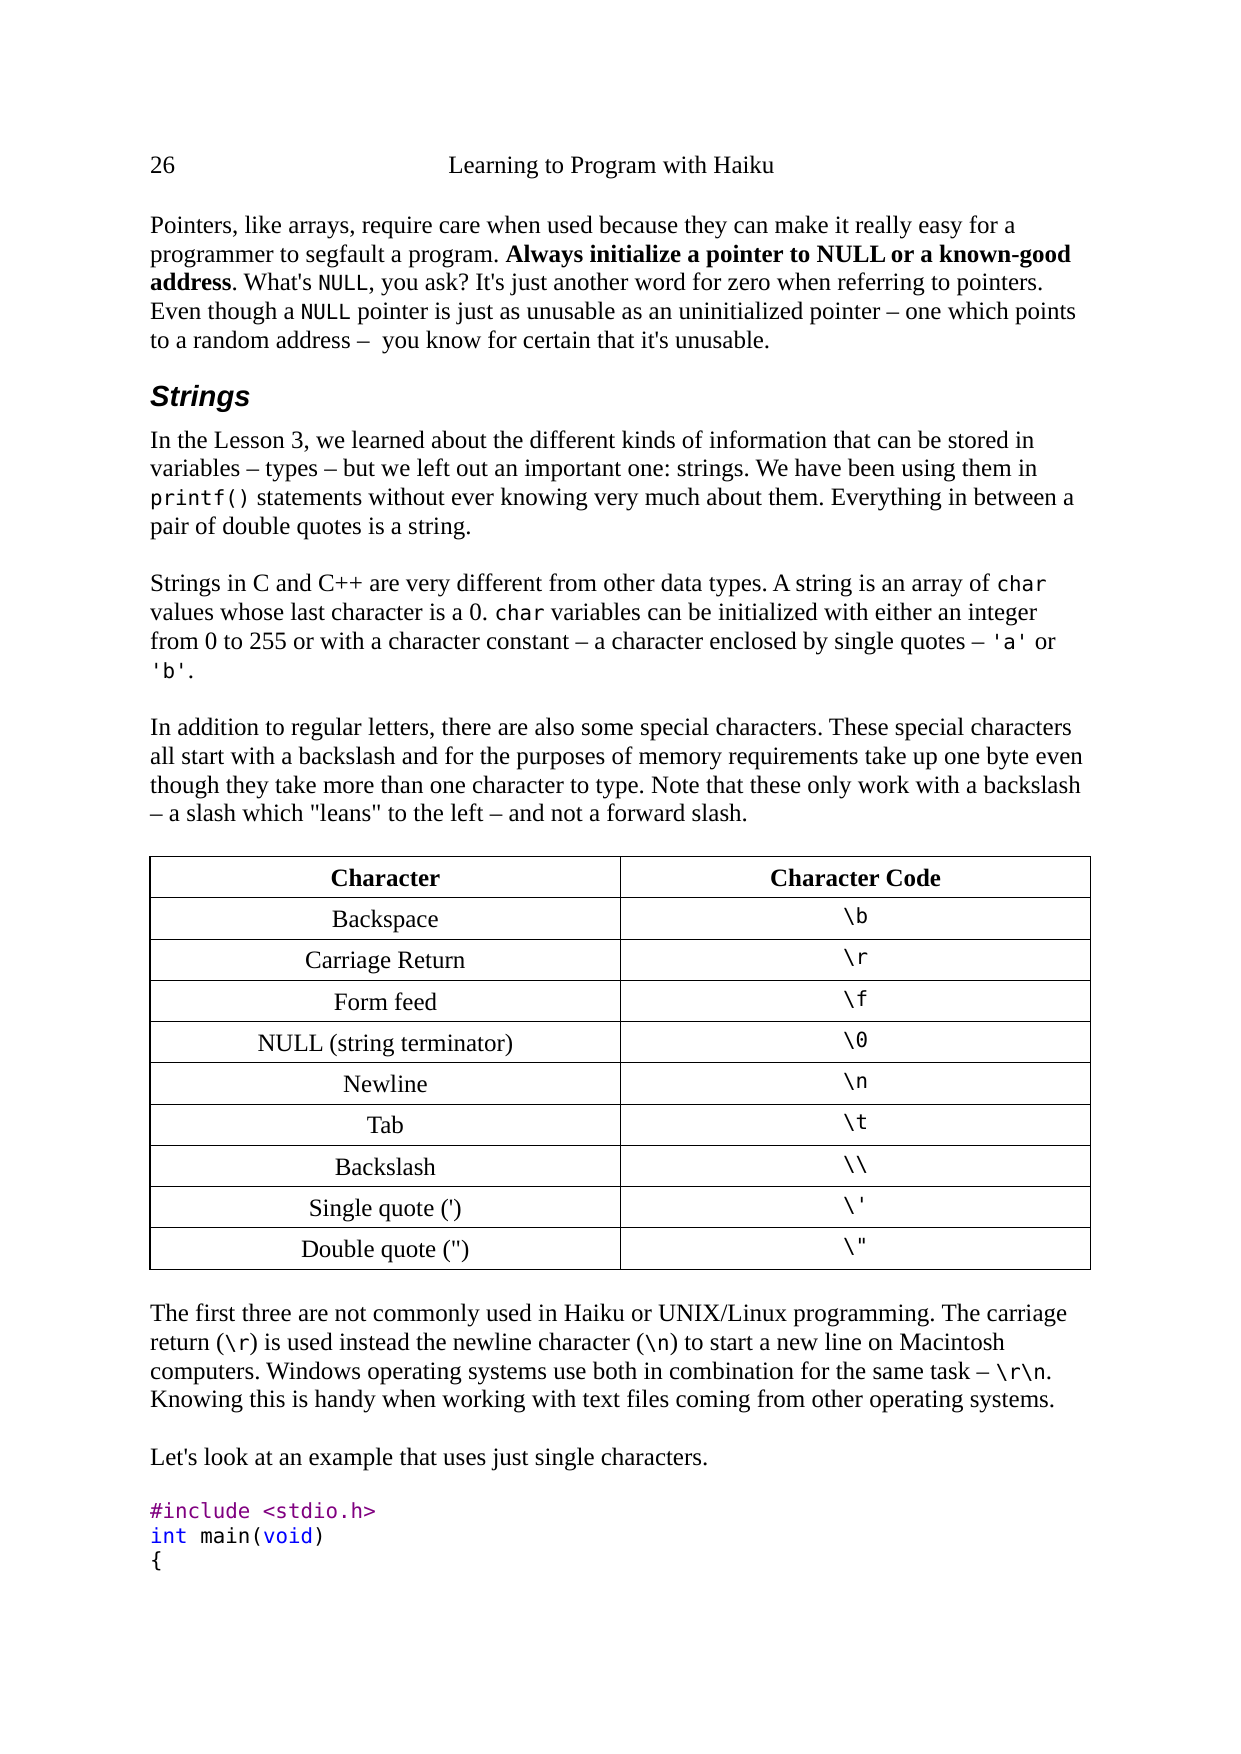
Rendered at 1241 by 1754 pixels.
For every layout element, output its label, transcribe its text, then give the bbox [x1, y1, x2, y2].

table_cell Double quote (") [151, 1228, 620, 1268]
table_cell \r [621, 940, 1090, 980]
table_cell \' [621, 1187, 1090, 1227]
text { [150, 1548, 1091, 1572]
text int main(void) [150, 1524, 1091, 1548]
table_cell \t [621, 1105, 1090, 1145]
text #include <stdio.h> [150, 1499, 1091, 1524]
text In addition to regular letters, there are also some special characters. These special characters all start with a backslash and for the purposes of memory requirements take up one byte even though they take more than one character to type. Note that these only work with a backslash – a slash which "leans" to the left – and not a forward slash. [150, 712, 1091, 827]
table_header Character [151, 857, 620, 897]
table_cell Backspace [151, 898, 620, 938]
table_cell Form feed [151, 981, 620, 1021]
table_cell \b [621, 898, 1090, 938]
table_header Character Code [621, 857, 1090, 897]
text Pointers, like arrays, require care when used because they can make it really easy for a programmer to segfault a program. Always initialize a pointer to NULL or a known-good address. What's NULL, you ask? It's just another word for zero when referring to pointers. Even though a NULL pointer is just as unusable as an uninitialized pointer – one which points to a random address – you know for certain that it's unusable. [150, 210, 1091, 354]
table_cell NULL (string terminator) [151, 1022, 620, 1062]
table_cell Tab [151, 1105, 620, 1145]
table_cell \" [621, 1228, 1090, 1268]
subtitle Strings [150, 379, 1091, 412]
table_cell Backslash [151, 1146, 620, 1186]
table_cell Single quote (') [151, 1187, 620, 1227]
text The first three are not commonly used in Haiku or UNIX/Linux programming. The carriage return (\r) is used instead the newline character (\n) to start a new line on Macintosh computers. Windows operating systems use both in combination for the same task – \r\n. Knowing this is handy when working with text files coming from other operating systems. [150, 1298, 1091, 1413]
table_cell \0 [621, 1022, 1090, 1062]
table_cell \f [621, 981, 1090, 1021]
table_cell Carriage Return [151, 940, 620, 980]
table_cell Newline [151, 1063, 620, 1103]
table_cell \\ [621, 1146, 1090, 1186]
text In the Lesson 3, we learned about the different kinds of information that can be stored in variables – types – but we left out an important one: strings. We have been using them in printf() statements without ever knowing very much about them. Everything in between a pair of double quotes is a string. [150, 425, 1091, 540]
text Let's look at an example that uses just single characters. [150, 1442, 1091, 1471]
text Strings in C and C++ are very different from other data types. A string is an array of char values whose last character is a 0. char variables can be initialized with either an integer from 0 to 255 or with a character constant – a character enclosed by single quotes – 'a' or 'b'. [150, 568, 1091, 683]
table_cell \n [621, 1063, 1090, 1103]
